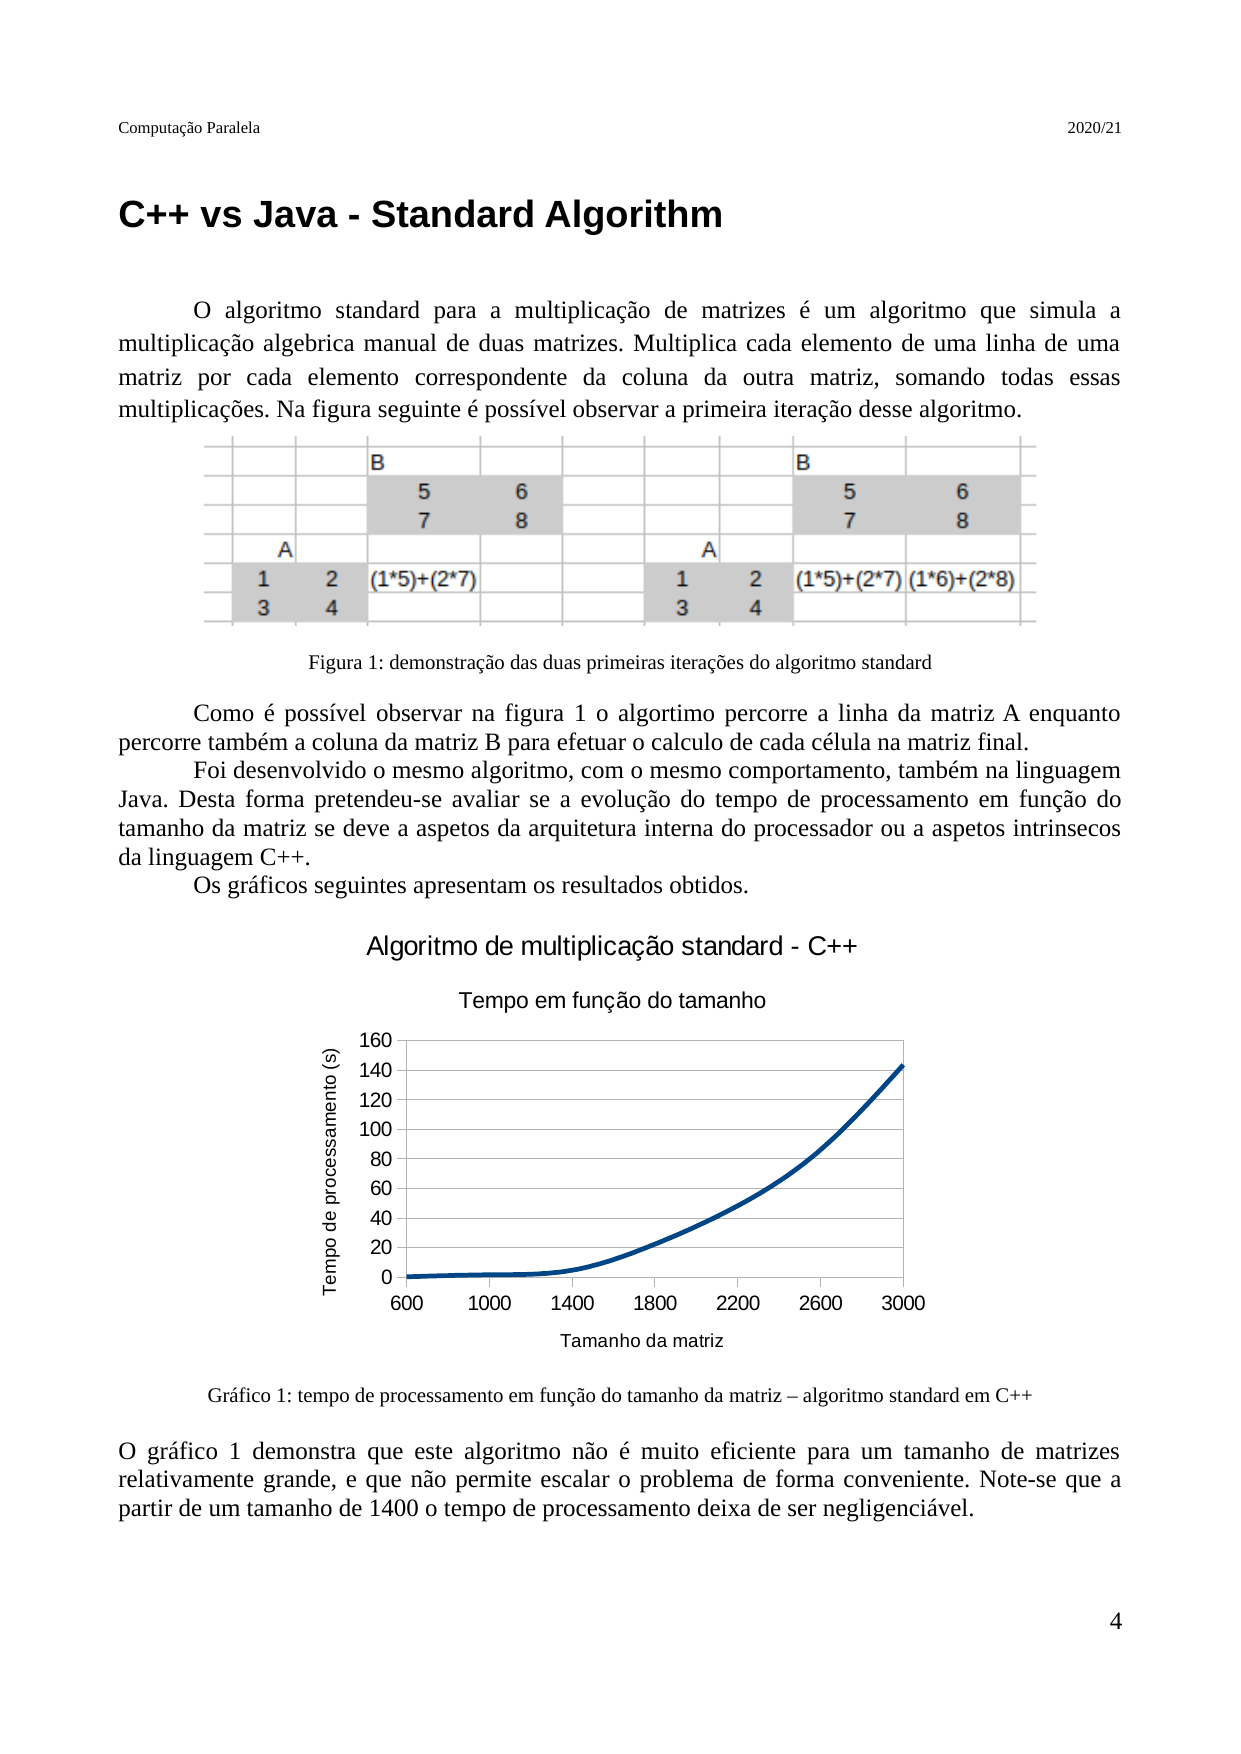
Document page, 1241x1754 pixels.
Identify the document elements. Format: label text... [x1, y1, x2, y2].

text O algoritmo standard para a multiplicação de matrizes é um algoritmo que simula a multiplicação algebrica manual de duas matrizes. Multiplica cada elemento de uma linha de uma matriz por cada elemento correspondente da coluna da outra matriz, somando todas essas multiplicações. Na figura seguinte é possível observar a primeira iteração desse algoritmo. [118, 296, 1122, 423]
text Como é possível observar na figura 1 o algortimo percorre a linha da matriz A enquanto percorre também a coluna da matriz B para efetuar o calculo de cada célula na matriz final. [118, 698, 1122, 756]
text O gráfico 1 demonstra que este algoritmo não é muito eficiente para um tamanho de matrizes relativamente grande, e que não permite escalar o problema de forma conveniente. Note-se que a partir de um tamanho de 1400 o tempo de processamento deixa de ser negligenciável. [118, 1436, 1122, 1522]
text Gráfico 1: tempo de processamento em função do tamanho da matriz – algoritmo standard em C++ [118, 899, 1122, 1407]
text Figura 1: demonstração das duas primeiras iterações do algoritmo standard [118, 650, 1122, 674]
picture [203, 436, 1037, 626]
text Foi desenvolvido o mesmo algoritmo, com o mesmo comportamento, também na linguagem Java. Desta forma pretendeu-se avaliar se a evolução do tempo de processamento em função do tamanho da matriz se deve a aspetos da arquitetura interna do processador ou a aspetos intrinsecos da linguagem C++. [118, 756, 1122, 871]
text Os gráficos seguintes apresentam os resultados obtidos. [118, 871, 1122, 899]
subtitle C++ vs Java - Standard Algorithm [118, 192, 1122, 235]
